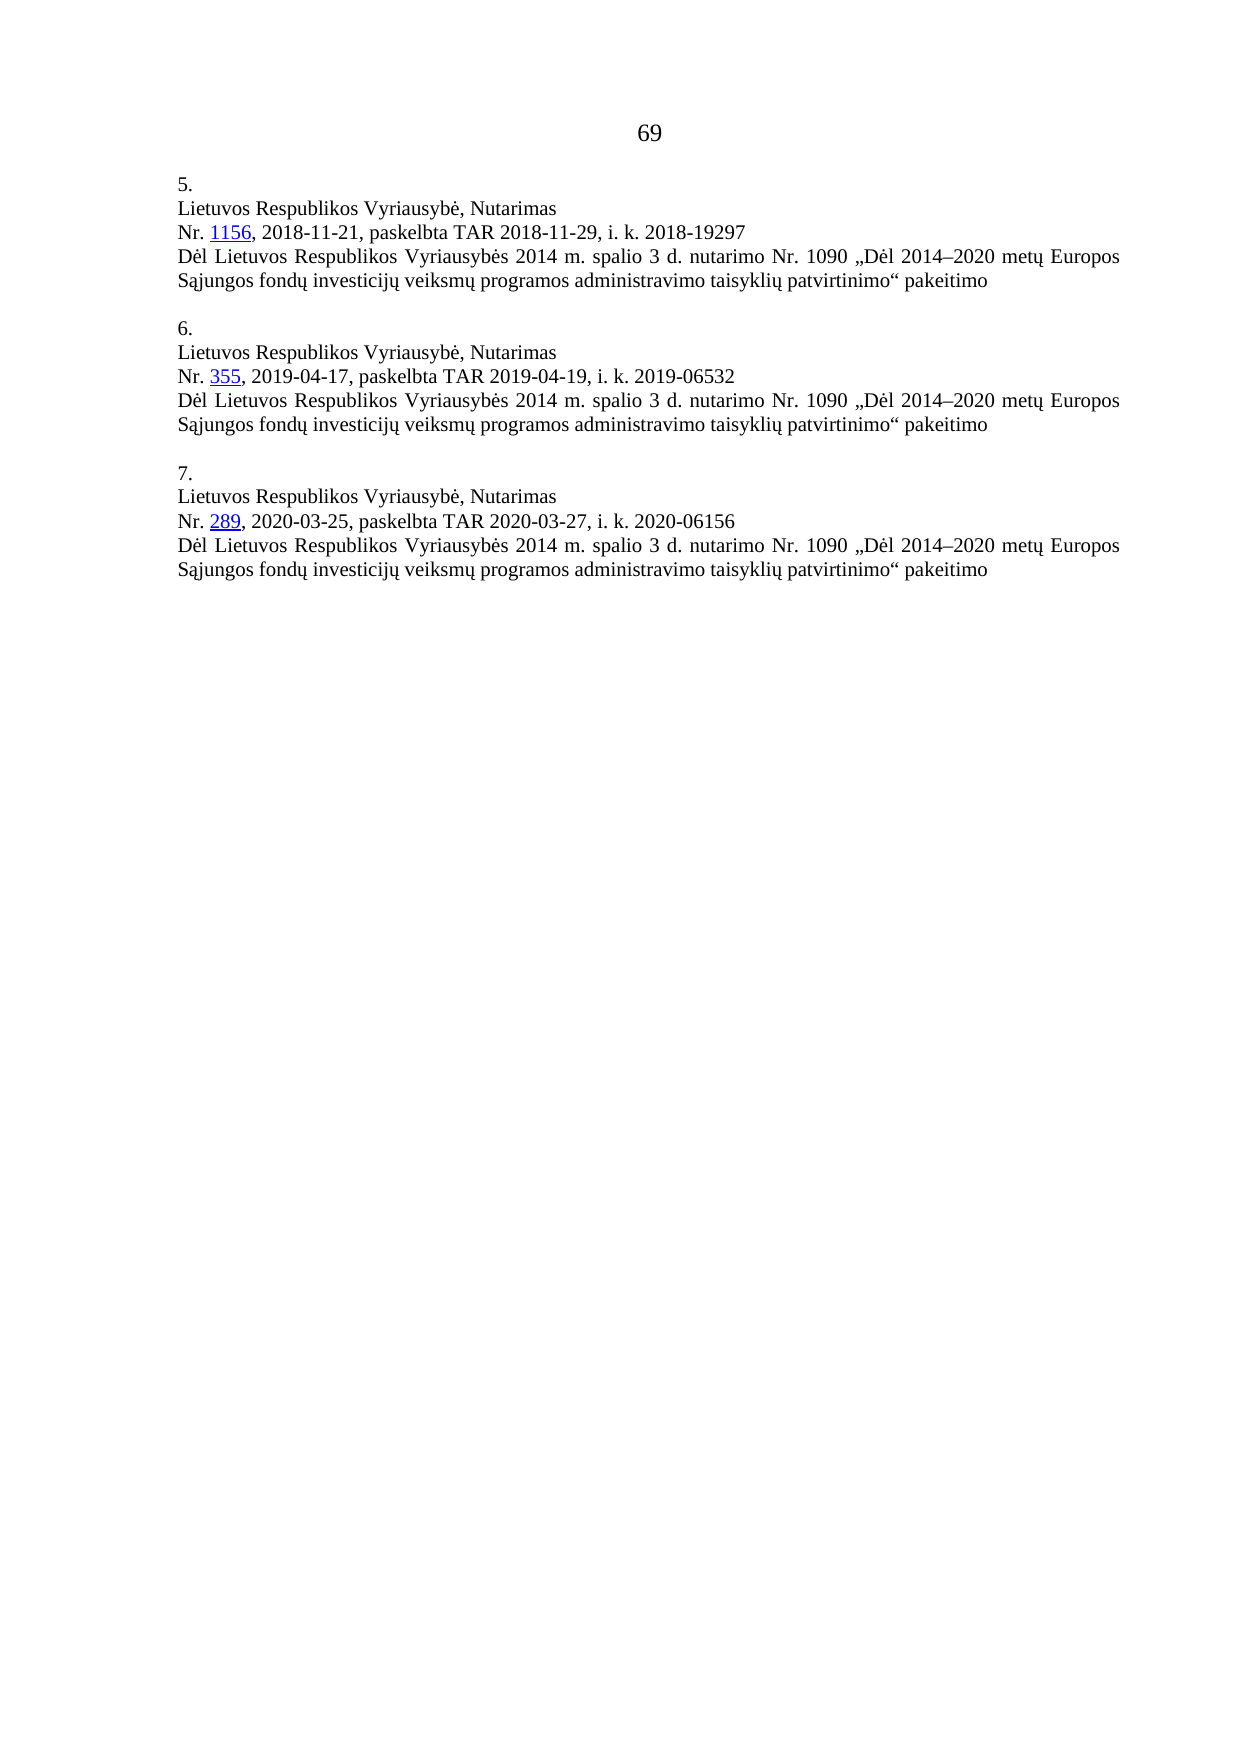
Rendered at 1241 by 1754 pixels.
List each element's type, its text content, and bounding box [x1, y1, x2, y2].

text 6. [177, 316, 1122, 340]
text Lietuvos Respublikos Vyriausybė, Nutarimas [177, 484, 1122, 508]
text 7. [177, 460, 1122, 484]
text Lietuvos Respublikos Vyriausybė, Nutarimas [177, 196, 1122, 220]
text 5. [177, 172, 1122, 196]
text Dėl Lietuvos Respublikos Vyriausybės 2014 m. spalio 3 d. nutarimo Nr. 1090 „Dėl 2014–2020 metų Europos Sąjungos fondų investicijų veiksmų programos administravimo taisyklių patvirtinimo“ pakeitimo [177, 388, 1122, 436]
text Nr. 289, 2020-03-25, paskelbta TAR 2020-03-27, i. k. 2020-06156 [177, 508, 1122, 533]
text Dėl Lietuvos Respublikos Vyriausybės 2014 m. spalio 3 d. nutarimo Nr. 1090 „Dėl 2014–2020 metų Europos Sąjungos fondų investicijų veiksmų programos administravimo taisyklių patvirtinimo“ pakeitimo [177, 533, 1122, 581]
text Nr. 1156, 2018-11-21, paskelbta TAR 2018-11-29, i. k. 2018-19297 [177, 220, 1122, 244]
text Nr. 355, 2019-04-17, paskelbta TAR 2019-04-19, i. k. 2019-06532 [177, 364, 1122, 388]
text Lietuvos Respublikos Vyriausybė, Nutarimas [177, 340, 1122, 364]
text Dėl Lietuvos Respublikos Vyriausybės 2014 m. spalio 3 d. nutarimo Nr. 1090 „Dėl 2014–2020 metų Europos Sąjungos fondų investicijų veiksmų programos administravimo taisyklių patvirtinimo“ pakeitimo [177, 244, 1122, 292]
